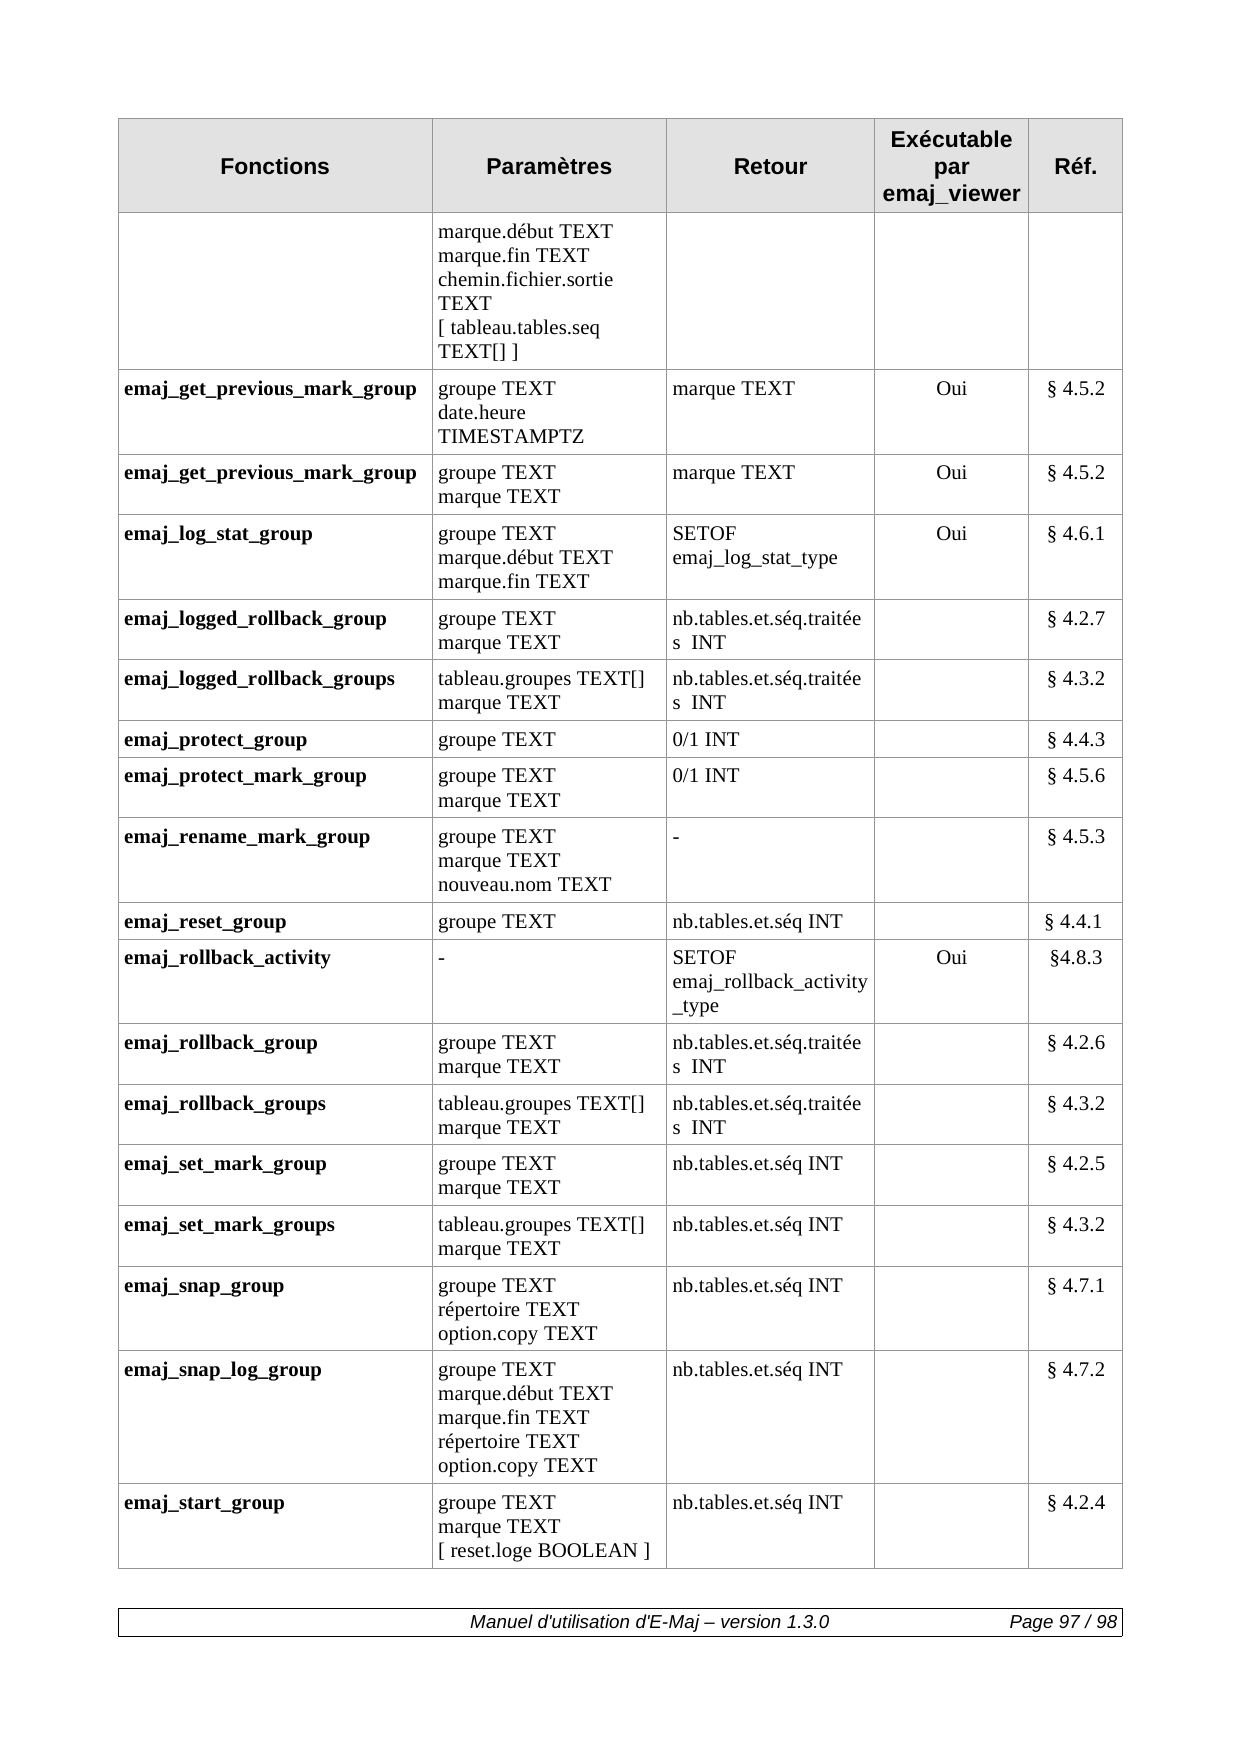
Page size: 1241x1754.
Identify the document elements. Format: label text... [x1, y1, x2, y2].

table_cell emaj_snap_group [119, 1267, 432, 1350]
table_header Exécutable par emaj_viewer [875, 119, 1028, 212]
table_cell [875, 1484, 1028, 1568]
table_cell marque TEXT [667, 455, 874, 514]
table_cell Oui [875, 370, 1028, 453]
table_cell § 4.7.2 [1029, 1351, 1122, 1483]
table_cell Oui [875, 940, 1028, 1023]
table_cell nb.tables.et.séq INT [667, 1351, 874, 1483]
table_header Fonctions [119, 119, 432, 212]
table_cell [119, 213, 432, 369]
table_cell [875, 758, 1028, 817]
table_cell § 4.6.1 [1029, 515, 1122, 599]
table_cell nb.tables.et.séq.traitées INT [667, 600, 874, 659]
table_cell [875, 721, 1028, 757]
table_cell emaj_protect_group [119, 721, 432, 757]
table_cell marque TEXT [667, 370, 874, 453]
table_cell nb.tables.et.séq INT [667, 1267, 874, 1350]
table_header Réf. [1029, 119, 1122, 212]
table_cell § 4.5.2 [1029, 455, 1122, 514]
table_cell § 4.4.1 [1029, 903, 1122, 938]
table_cell § 4.2.7 [1029, 600, 1122, 659]
table_cell [875, 600, 1028, 659]
table_cell groupe TEXT marque.début TEXT marque.fin TEXT [433, 515, 666, 599]
table_cell SETOF emaj_rollback_activity_type [667, 940, 874, 1023]
table_cell nb.tables.et.séq.traitées INT [667, 1024, 874, 1084]
table_cell [875, 660, 1028, 720]
table_cell § 4.7.1 [1029, 1267, 1122, 1350]
table_cell [1029, 213, 1122, 369]
table_cell nb.tables.et.séq INT [667, 903, 874, 938]
table_cell groupe TEXT [433, 721, 666, 757]
table_cell § 4.3.2 [1029, 660, 1122, 720]
table_cell nb.tables.et.séq INT [667, 1206, 874, 1266]
table_cell [875, 1351, 1028, 1483]
table_cell Oui [875, 455, 1028, 514]
table_cell tableau.groupes TEXT[] marque TEXT [433, 660, 666, 720]
table_cell emaj_rollback_activity [119, 940, 432, 1023]
table_cell emaj_rollback_group [119, 1024, 432, 1084]
table_cell [875, 1267, 1028, 1350]
table_cell Oui [875, 515, 1028, 599]
table_cell [667, 213, 874, 369]
table_cell § 4.2.6 [1029, 1024, 1122, 1084]
table_cell groupe TEXT marque TEXT [433, 455, 666, 514]
table_cell groupe TEXT [433, 903, 666, 938]
table_cell 0/1 INT [667, 721, 874, 757]
table_cell [875, 1206, 1028, 1266]
table_cell groupe TEXT marque.début TEXT marque.fin TEXT répertoire TEXT option.copy TEXT [433, 1351, 666, 1483]
table_cell marque.début TEXT marque.fin TEXT chemin.fichier.sortie TEXT [ tableau.tables.seq TEXT[] ] [433, 213, 666, 369]
table_cell nb.tables.et.séq.traitées INT [667, 660, 874, 720]
table_cell groupe TEXT marque TEXT [433, 1024, 666, 1084]
table_cell § 4.5.6 [1029, 758, 1122, 817]
table_cell nb.tables.et.séq INT [667, 1484, 874, 1568]
table_cell emaj_get_previous_mark_group [119, 370, 432, 453]
table_header Paramètres [433, 119, 666, 212]
table_cell nb.tables.et.séq.traitées INT [667, 1085, 874, 1144]
table_header Retour [667, 119, 874, 212]
table_cell emaj_set_mark_group [119, 1145, 432, 1205]
table_cell - [433, 940, 666, 1023]
table_cell emaj_start_group [119, 1484, 432, 1568]
table_cell emaj_protect_mark_group [119, 758, 432, 817]
table_cell groupe TEXT marque TEXT [433, 758, 666, 817]
table_cell [875, 1145, 1028, 1205]
table_cell groupe TEXT marque TEXT [ reset.loge BOOLEAN ] [433, 1484, 666, 1568]
table_cell groupe TEXT date.heure TIMESTAMPTZ [433, 370, 666, 453]
table_cell § 4.5.3 [1029, 818, 1122, 902]
table_cell § 4.2.5 [1029, 1145, 1122, 1205]
table_cell 0/1 INT [667, 758, 874, 817]
table_cell groupe TEXT répertoire TEXT option.copy TEXT [433, 1267, 666, 1350]
table_cell emaj_rename_mark_group [119, 818, 432, 902]
table_cell [875, 903, 1028, 938]
table_cell § 4.3.2 [1029, 1085, 1122, 1144]
table_cell § 4.4.3 [1029, 721, 1122, 757]
table_cell emaj_logged_rollback_groups [119, 660, 432, 720]
table_cell emaj_log_stat_group [119, 515, 432, 599]
table_cell emaj_logged_rollback_group [119, 600, 432, 659]
table_cell [875, 1024, 1028, 1084]
table_cell emaj_rollback_groups [119, 1085, 432, 1144]
table_cell § 4.2.4 [1029, 1484, 1122, 1568]
table_cell [875, 818, 1028, 902]
table_cell tableau.groupes TEXT[] marque TEXT [433, 1085, 666, 1144]
table_cell emaj_get_previous_mark_group [119, 455, 432, 514]
table_cell § 4.5.2 [1029, 370, 1122, 453]
table_cell SETOF emaj_log_stat_type [667, 515, 874, 599]
table_cell [875, 1085, 1028, 1144]
table_cell § 4.3.2 [1029, 1206, 1122, 1266]
table_cell emaj_reset_group [119, 903, 432, 938]
table_cell groupe TEXT marque TEXT [433, 600, 666, 659]
table_cell §4.8.3 [1029, 940, 1122, 1023]
table_cell - [667, 818, 874, 902]
table_cell [875, 213, 1028, 369]
table_cell groupe TEXT marque TEXT nouveau.nom TEXT [433, 818, 666, 902]
table_cell nb.tables.et.séq INT [667, 1145, 874, 1205]
table_cell tableau.groupes TEXT[] marque TEXT [433, 1206, 666, 1266]
table_cell emaj_set_mark_groups [119, 1206, 432, 1266]
table_cell emaj_snap_log_group [119, 1351, 432, 1483]
table_cell groupe TEXT marque TEXT [433, 1145, 666, 1205]
